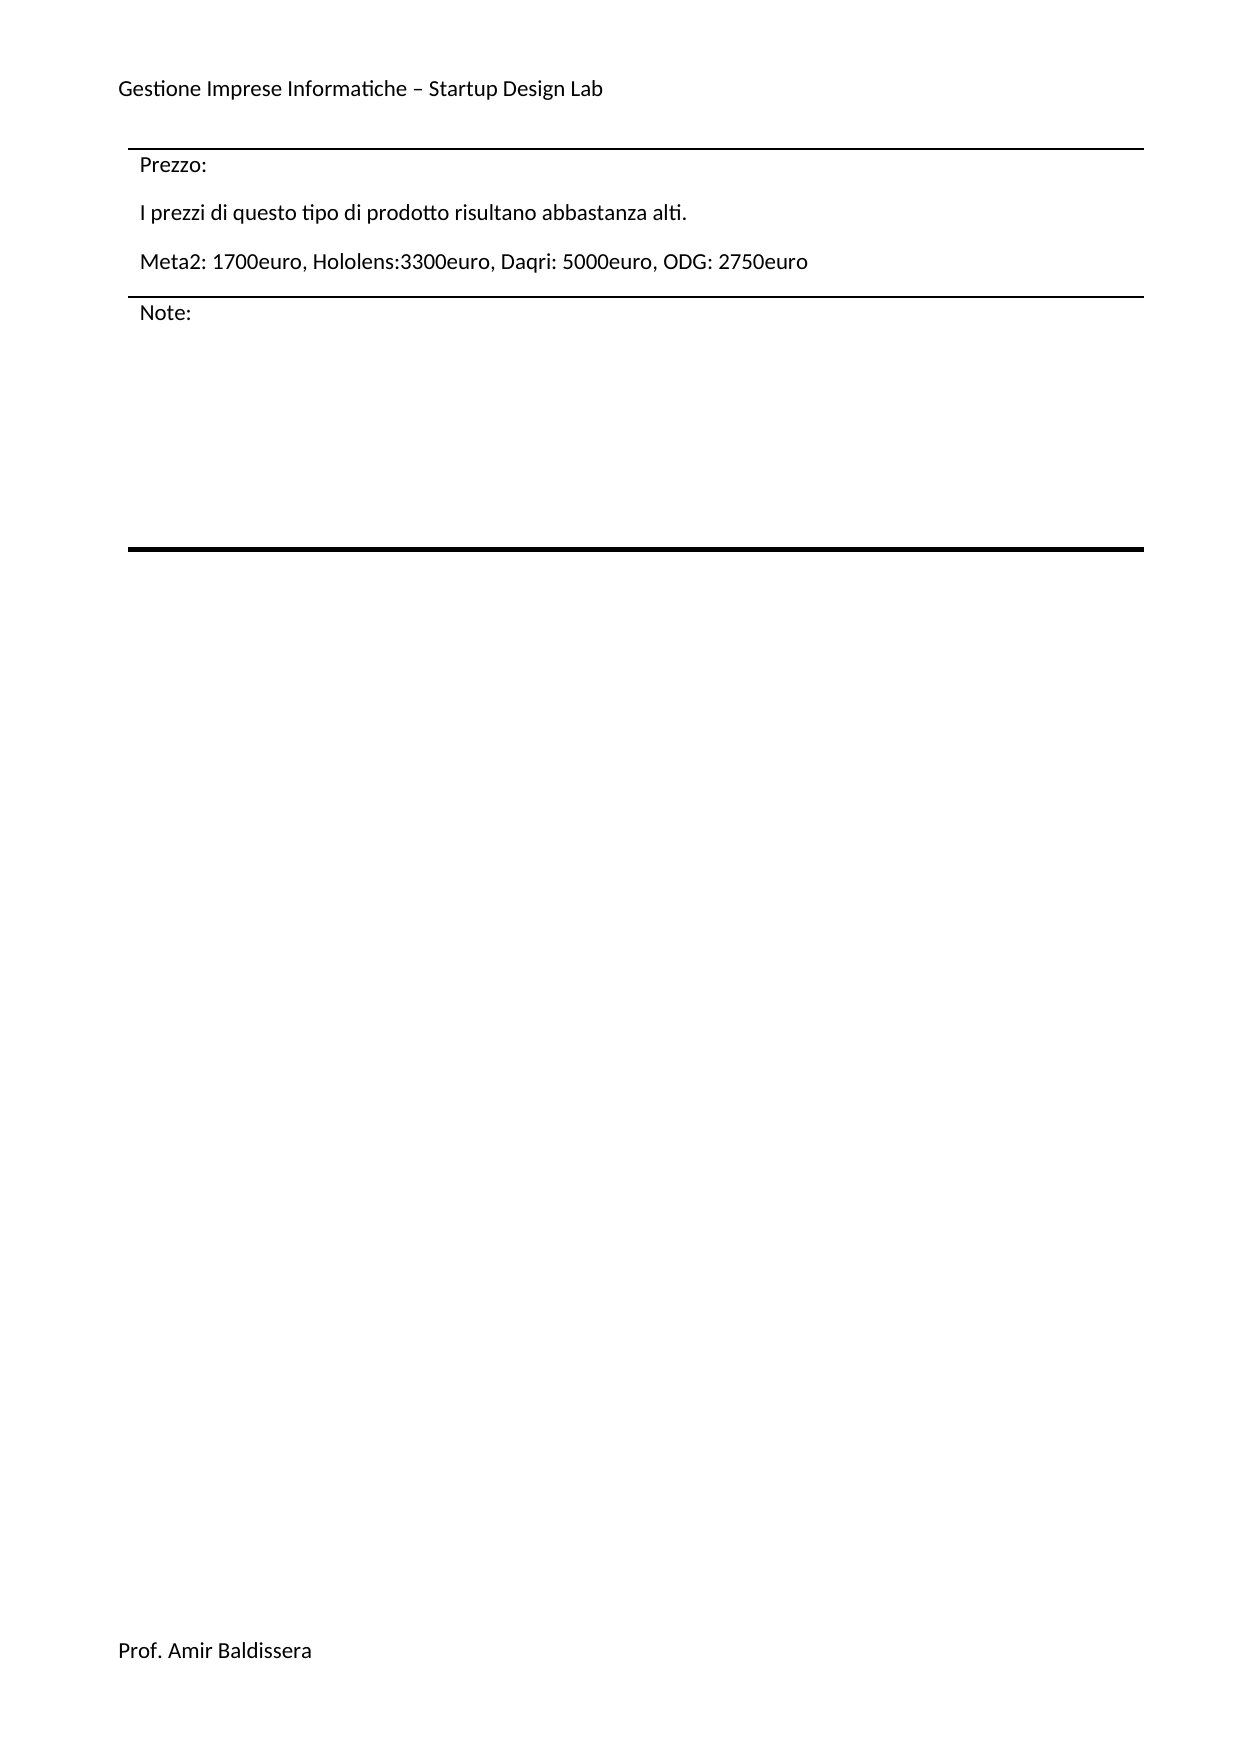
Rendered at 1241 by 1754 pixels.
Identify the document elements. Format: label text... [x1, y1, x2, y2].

table_cell Prezzo: I prezzi di questo tipo di prodotto risultano abbastanza alti. Meta2: 1700euro, Hololens:3300euro, Daqri: 5000euro, ODG: 2750euro [128, 150, 1144, 296]
table_cell Note: [128, 298, 1144, 547]
